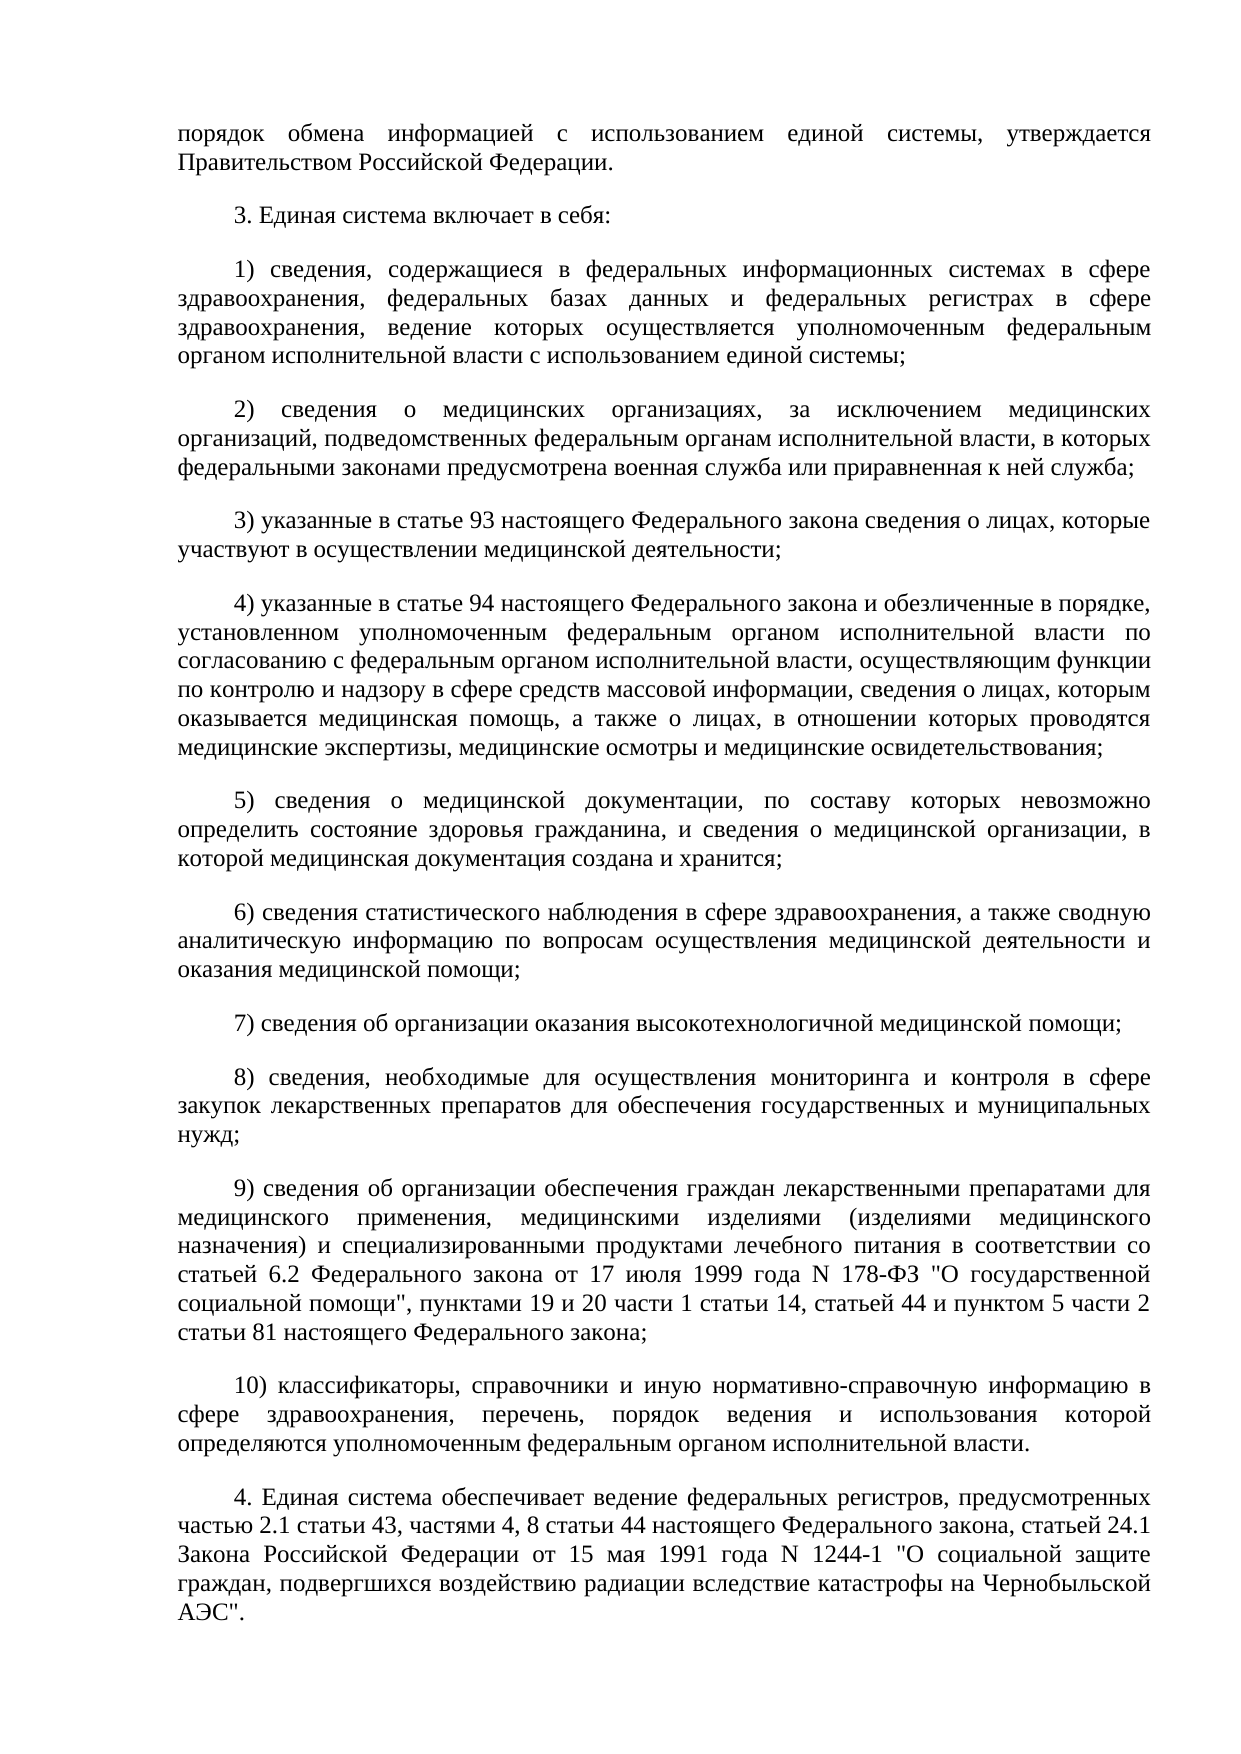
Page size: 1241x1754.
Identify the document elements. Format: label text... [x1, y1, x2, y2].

text 6) сведения статистического наблюдения в сфере здравоохранения, а также сводную аналитическую информацию по вопросам осуществления медицинской деятельности и оказания медицинской помощи; [177, 897, 1152, 983]
text 3) указанные в статье 93 настоящего Федерального закона сведения о лицах, которые участвуют в осуществлении медицинской деятельности; [177, 506, 1152, 563]
text 4. Единая система обеспечивает ведение федеральных регистров, предусмотренных частью 2.1 статьи 43, частями 4, 8 статьи 44 настоящего Федерального закона, статьей 24.1 Закона Российской Федерации от 15 мая 1991 года N 1244-1 "О социальной защите граждан, подвергшихся воздействию радиации вследствие катастрофы на Чернобыльской АЭС". [177, 1482, 1152, 1626]
text 5) сведения о медицинской документации, по составу которых невозможно определить состояние здоровья гражданина, и сведения о медицинской организации, в которой медицинская документация создана и хранится; [177, 786, 1152, 872]
text 7) сведения об организации оказания высокотехнологичной медицинской помощи; [177, 1008, 1152, 1037]
text 2) сведения о медицинских организациях, за исключением медицинских организаций, подведомственных федеральным органам исполнительной власти, в которых федеральными законами предусмотрена военная служба или приравненная к ней служба; [177, 394, 1152, 481]
text порядок обмена информацией с использованием единой системы, утверждается Правительством Российской Федерации. [177, 118, 1152, 176]
text 10) классификаторы, справочники и иную нормативно-справочную информацию в сфере здравоохранения, перечень, порядок ведения и использования которой определяются уполномоченным федеральным органом исполнительной власти. [177, 1371, 1152, 1457]
text 9) сведения об организации обеспечения граждан лекарственными препаратами для медицинского применения, медицинскими изделиями (изделиями медицинского назначения) и специализированными продуктами лечебного питания в соответствии со статьей 6.2 Федерального закона от 17 июля 1999 года N 178-ФЗ "О государственной социальной помощи", пунктами 19 и 20 части 1 статьи 14, статьей 44 и пунктом 5 части 2 статьи 81 настоящего Федерального закона; [177, 1173, 1152, 1346]
text 4) указанные в статье 94 настоящего Федерального закона и обезличенные в порядке, установленном уполномоченным федеральным органом исполнительной власти по согласованию с федеральным органом исполнительной власти, осуществляющим функции по контролю и надзору в сфере средств массовой информации, сведения о лицах, которым оказывается медицинская помощь, а также о лицах, в отношении которых проводятся медицинские экспертизы, медицинские осмотры и медицинские освидетельствования; [177, 588, 1152, 761]
text 8) сведения, необходимые для осуществления мониторинга и контроля в сфере закупок лекарственных препаратов для обеспечения государственных и муниципальных нужд; [177, 1062, 1152, 1148]
text 3. Единая система включает в себя: [177, 201, 1152, 229]
text 1) сведения, содержащиеся в федеральных информационных системах в сфере здравоохранения, федеральных базах данных и федеральных регистрах в сфере здравоохранения, ведение которых осуществляется уполномоченным федеральным органом исполнительной власти с использованием единой системы; [177, 254, 1152, 369]
